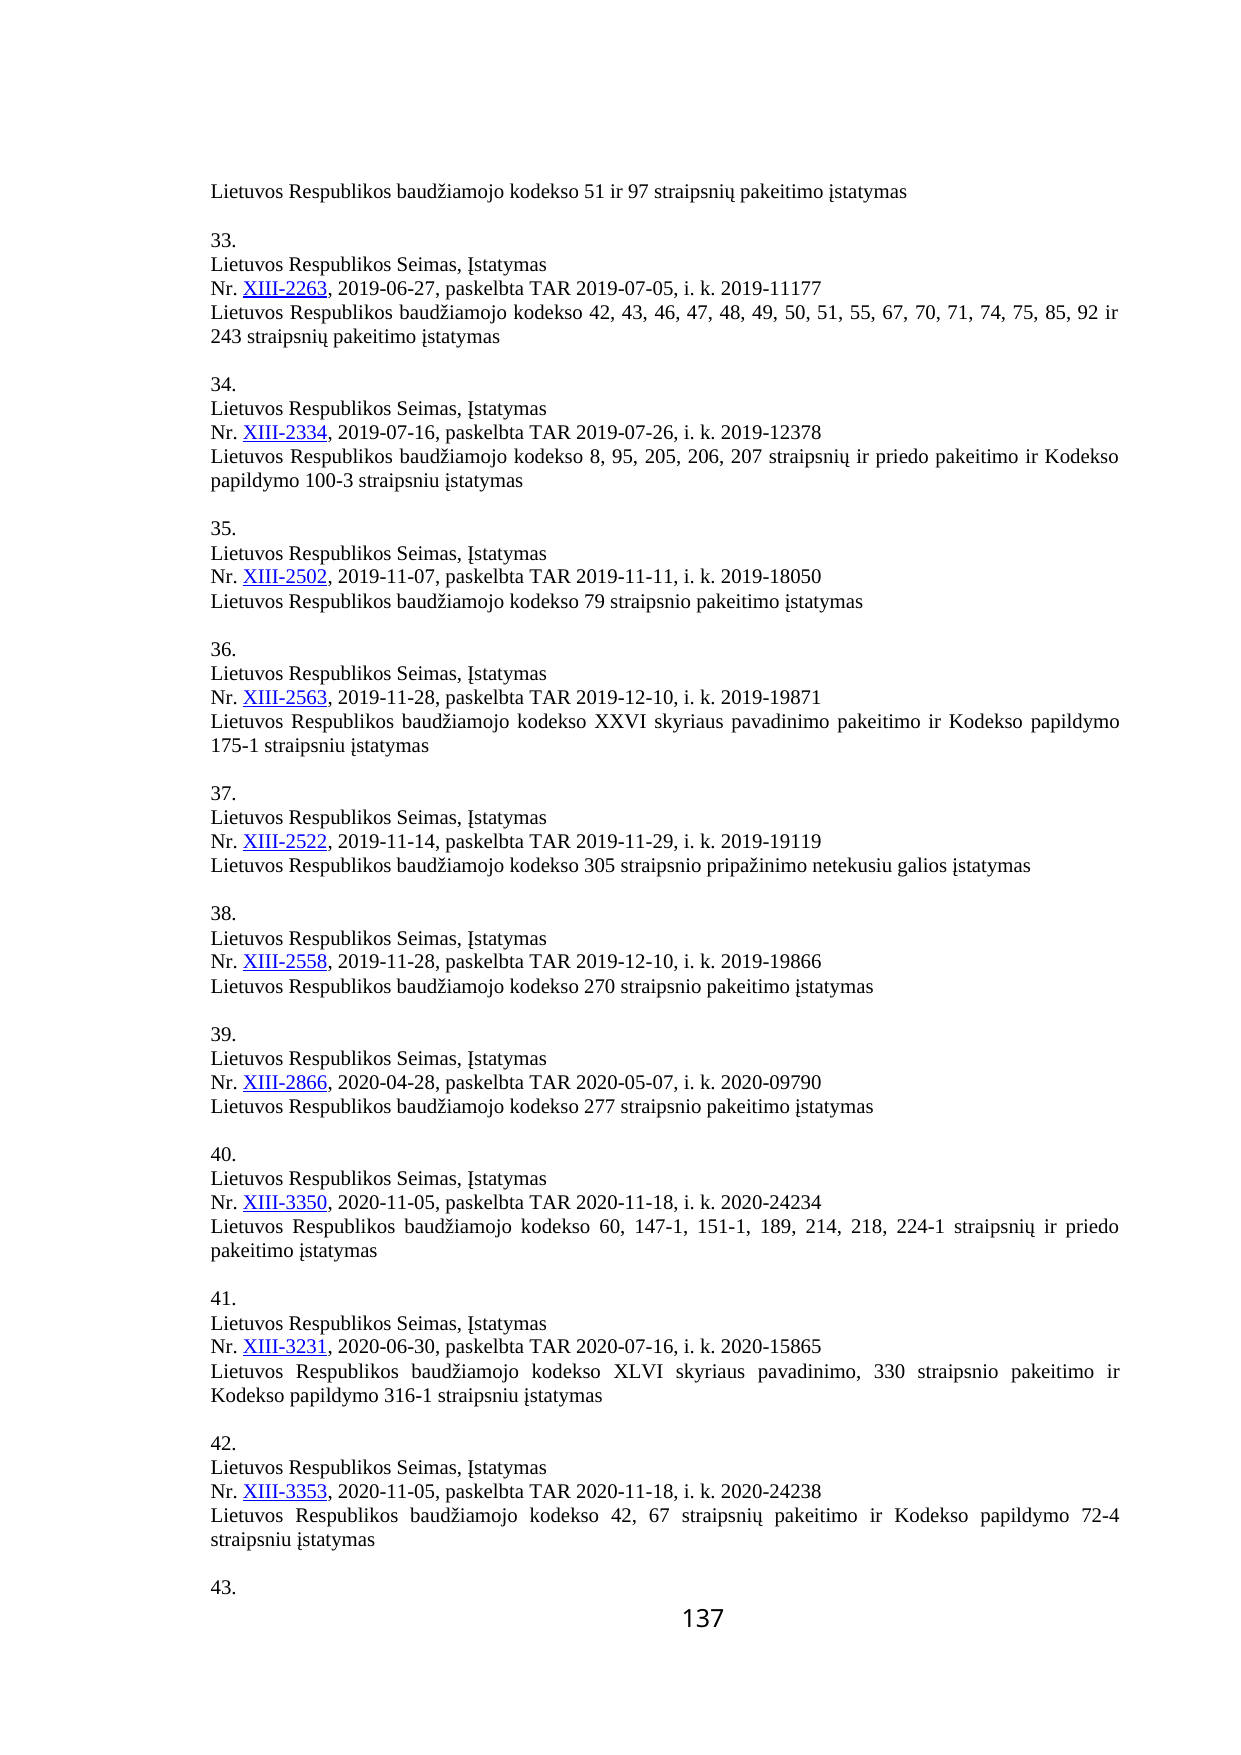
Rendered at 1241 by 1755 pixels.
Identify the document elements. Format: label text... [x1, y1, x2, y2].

text Lietuvos Respublikos Seimas, Įstatymas [210, 252, 1120, 276]
text Lietuvos Respublikos baudžiamojo kodekso 51 ir 97 straipsnių pakeitimo įstatymas [210, 179, 1120, 203]
text Nr. XIII-3350, 2020-11-05, paskelbta TAR 2020-11-18, i. k. 2020-24234 [210, 1190, 1120, 1214]
text Nr. XIII-2334, 2019-07-16, paskelbta TAR 2019-07-26, i. k. 2019-12378 [210, 420, 1120, 444]
text Lietuvos Respublikos Seimas, Įstatymas [210, 1455, 1120, 1479]
text Lietuvos Respublikos Seimas, Įstatymas [210, 396, 1120, 420]
text Nr. XIII-2522, 2019-11-14, paskelbta TAR 2019-11-29, i. k. 2019-19119 [210, 829, 1120, 853]
text Lietuvos Respublikos baudžiamojo kodekso 60, 147-1, 151-1, 189, 214, 218, 224-1 straipsnių ir priedo pakeitimo įstatymas [210, 1214, 1120, 1262]
text 38. [210, 901, 1120, 925]
text Lietuvos Respublikos baudžiamojo kodekso 277 straipsnio pakeitimo įstatymas [210, 1094, 1120, 1118]
text Nr. XIII-2558, 2019-11-28, paskelbta TAR 2019-12-10, i. k. 2019-19866 [210, 949, 1120, 973]
text Lietuvos Respublikos baudžiamojo kodekso 8, 95, 205, 206, 207 straipsnių ir priedo pakeitimo ir Kodekso papildymo 100-3 straipsniu įstatymas [210, 444, 1120, 492]
text Nr. XIII-2866, 2020-04-28, paskelbta TAR 2020-05-07, i. k. 2020-09790 [210, 1070, 1120, 1094]
text Lietuvos Respublikos Seimas, Įstatymas [210, 540, 1120, 564]
text 35. [210, 516, 1120, 540]
text Lietuvos Respublikos baudžiamojo kodekso 305 straipsnio pripažinimo netekusiu galios įstatymas [210, 853, 1120, 877]
text Nr. XIII-3353, 2020-11-05, paskelbta TAR 2020-11-18, i. k. 2020-24238 [210, 1479, 1120, 1503]
text Lietuvos Respublikos Seimas, Įstatymas [210, 805, 1120, 829]
text Nr. XIII-2563, 2019-11-28, paskelbta TAR 2019-12-10, i. k. 2019-19871 [210, 685, 1120, 709]
text Nr. XIII-2502, 2019-11-07, paskelbta TAR 2019-11-11, i. k. 2019-18050 [210, 564, 1120, 588]
text Lietuvos Respublikos baudžiamojo kodekso XLVI skyriaus pavadinimo, 330 straipsnio pakeitimo ir Kodekso papildymo 316-1 straipsniu įstatymas [210, 1358, 1120, 1407]
text 36. [210, 637, 1120, 661]
text Lietuvos Respublikos baudžiamojo kodekso 42, 67 straipsnių pakeitimo ir Kodekso papildymo 72-4 straipsniu įstatymas [210, 1503, 1120, 1551]
text 40. [210, 1142, 1120, 1166]
text 37. [210, 781, 1120, 805]
text 42. [210, 1431, 1120, 1455]
text Lietuvos Respublikos baudžiamojo kodekso 42, 43, 46, 47, 48, 49, 50, 51, 55, 67, 70, 71, 74, 75, 85, 92 ir 243 straipsnių pakeitimo įstatymas [210, 300, 1120, 348]
text Lietuvos Respublikos Seimas, Įstatymas [210, 925, 1120, 949]
text 43. [210, 1575, 1120, 1599]
text 33. [210, 228, 1120, 252]
text Lietuvos Respublikos baudžiamojo kodekso XXVI skyriaus pavadinimo pakeitimo ir Kodekso papildymo 175-1 straipsniu įstatymas [210, 709, 1120, 757]
text 39. [210, 1022, 1120, 1046]
text Nr. XIII-3231, 2020-06-30, paskelbta TAR 2020-07-16, i. k. 2020-15865 [210, 1334, 1120, 1358]
text Lietuvos Respublikos baudžiamojo kodekso 270 straipsnio pakeitimo įstatymas [210, 973, 1120, 998]
text Lietuvos Respublikos Seimas, Įstatymas [210, 1310, 1120, 1334]
text Nr. XIII-2263, 2019-06-27, paskelbta TAR 2019-07-05, i. k. 2019-11177 [210, 276, 1120, 300]
text Lietuvos Respublikos Seimas, Įstatymas [210, 661, 1120, 685]
text Lietuvos Respublikos Seimas, Įstatymas [210, 1046, 1120, 1070]
text Lietuvos Respublikos Seimas, Įstatymas [210, 1166, 1120, 1190]
text 41. [210, 1286, 1120, 1310]
text Lietuvos Respublikos baudžiamojo kodekso 79 straipsnio pakeitimo įstatymas [210, 588, 1120, 613]
text 34. [210, 372, 1120, 396]
